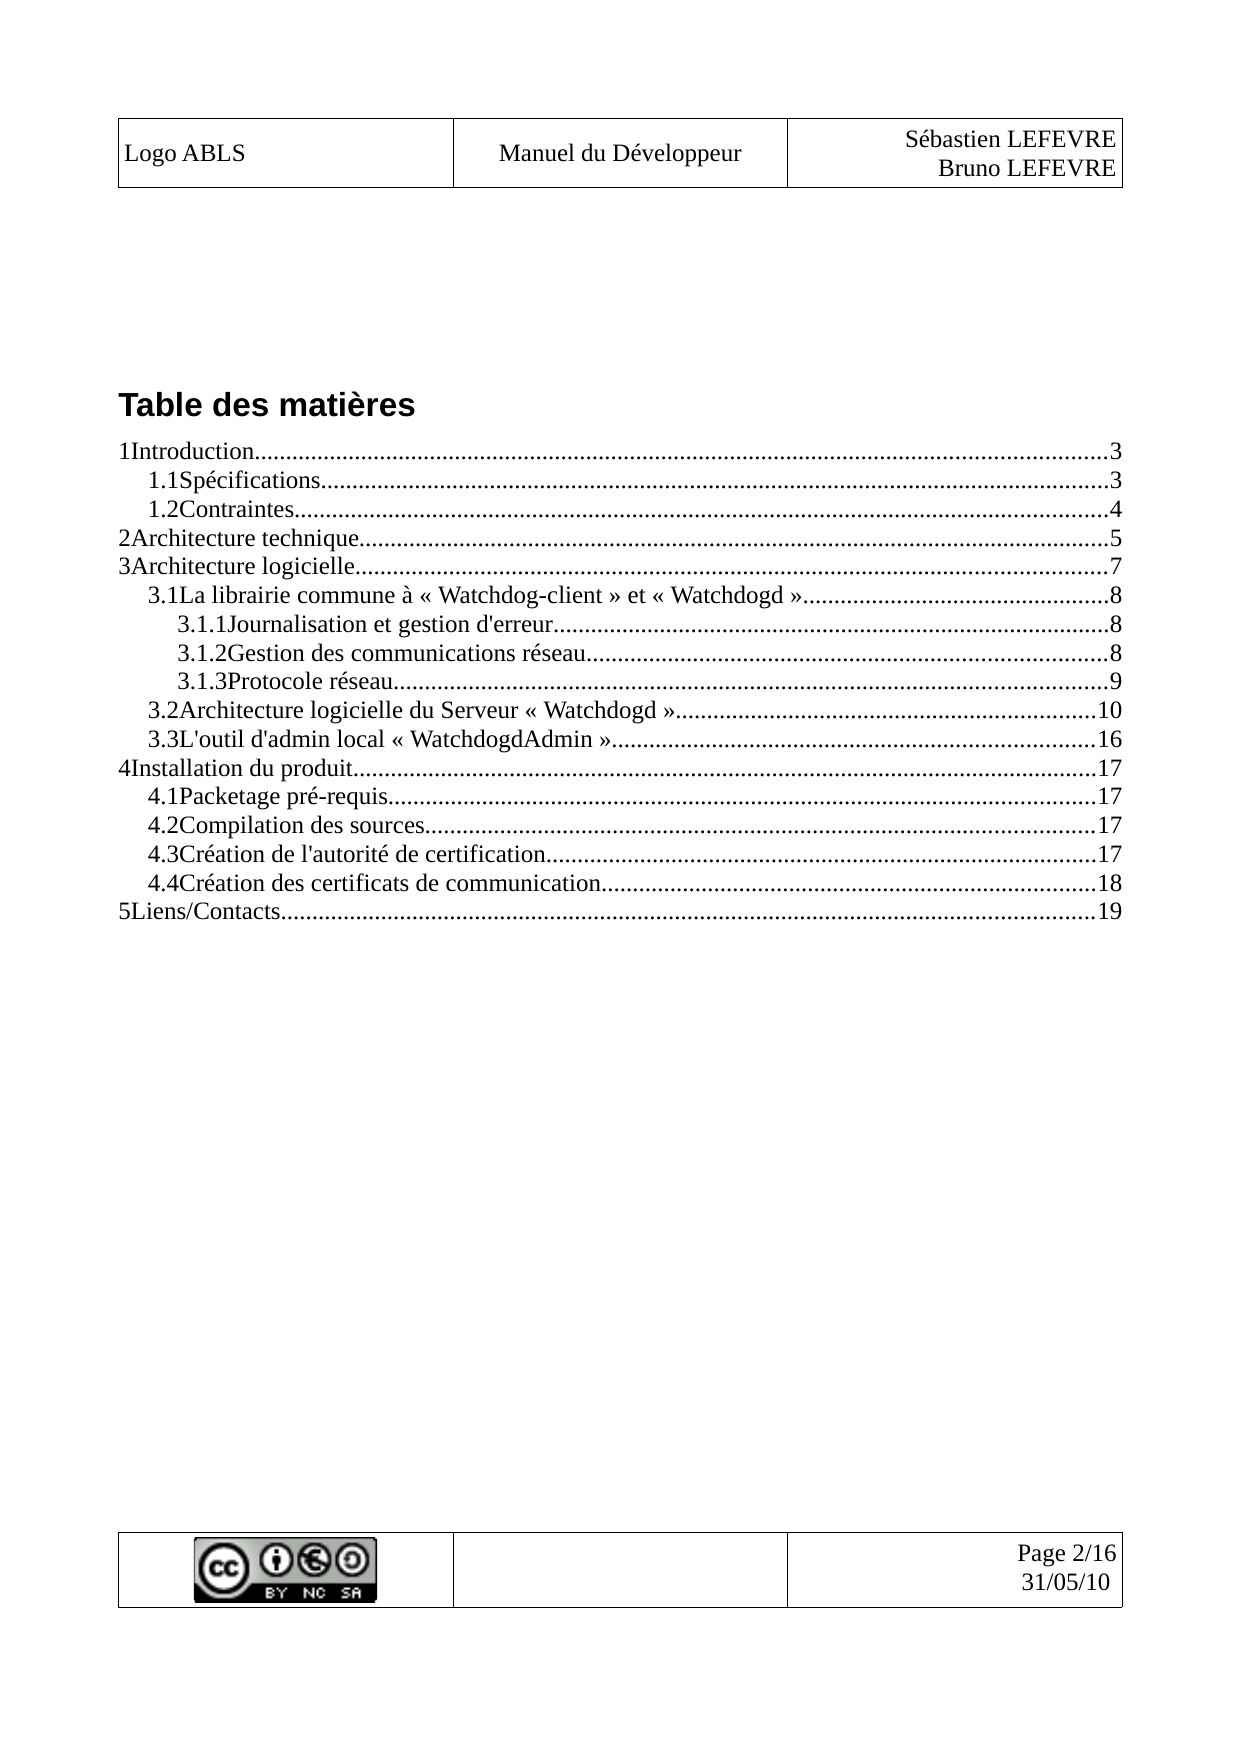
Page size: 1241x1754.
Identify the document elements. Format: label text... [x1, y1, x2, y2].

text 3.1.3Protocole réseau 9 [177, 666, 1122, 695]
text 1.1Spécifications 3 [148, 465, 1122, 494]
text 3.1.1Journalisation et gestion d'erreur 8 [177, 609, 1122, 638]
text 4.1Packetage pré-requis 17 [148, 781, 1122, 810]
text 2Architecture technique 5 [118, 523, 1122, 551]
subtitle Table des matières [118, 386, 1122, 424]
text 3.1.2Gestion des communications réseau 8 [177, 638, 1122, 666]
text 3.1La librairie commune à « Watchdog-client » et « Watchdogd » 8 [148, 580, 1122, 609]
text 3.2Architecture logicielle du Serveur « Watchdogd » 10 [148, 695, 1122, 724]
picture [193, 1537, 378, 1603]
text 1.2Contraintes 4 [148, 494, 1122, 523]
text 4.4Création des certificats de communication 18 [148, 868, 1122, 896]
text 5Liens/Contacts 19 [118, 896, 1122, 925]
text 1Introduction 3 [118, 436, 1122, 465]
text 3.3L'outil d'admin local « WatchdogdAdmin » 16 [148, 724, 1122, 753]
text 4.3Création de l'autorité de certification 17 [148, 839, 1122, 868]
text 4.2Compilation des sources 17 [148, 810, 1122, 839]
text 4Installation du produit 17 [118, 753, 1122, 781]
text 3Architecture logicielle 7 [118, 551, 1122, 580]
